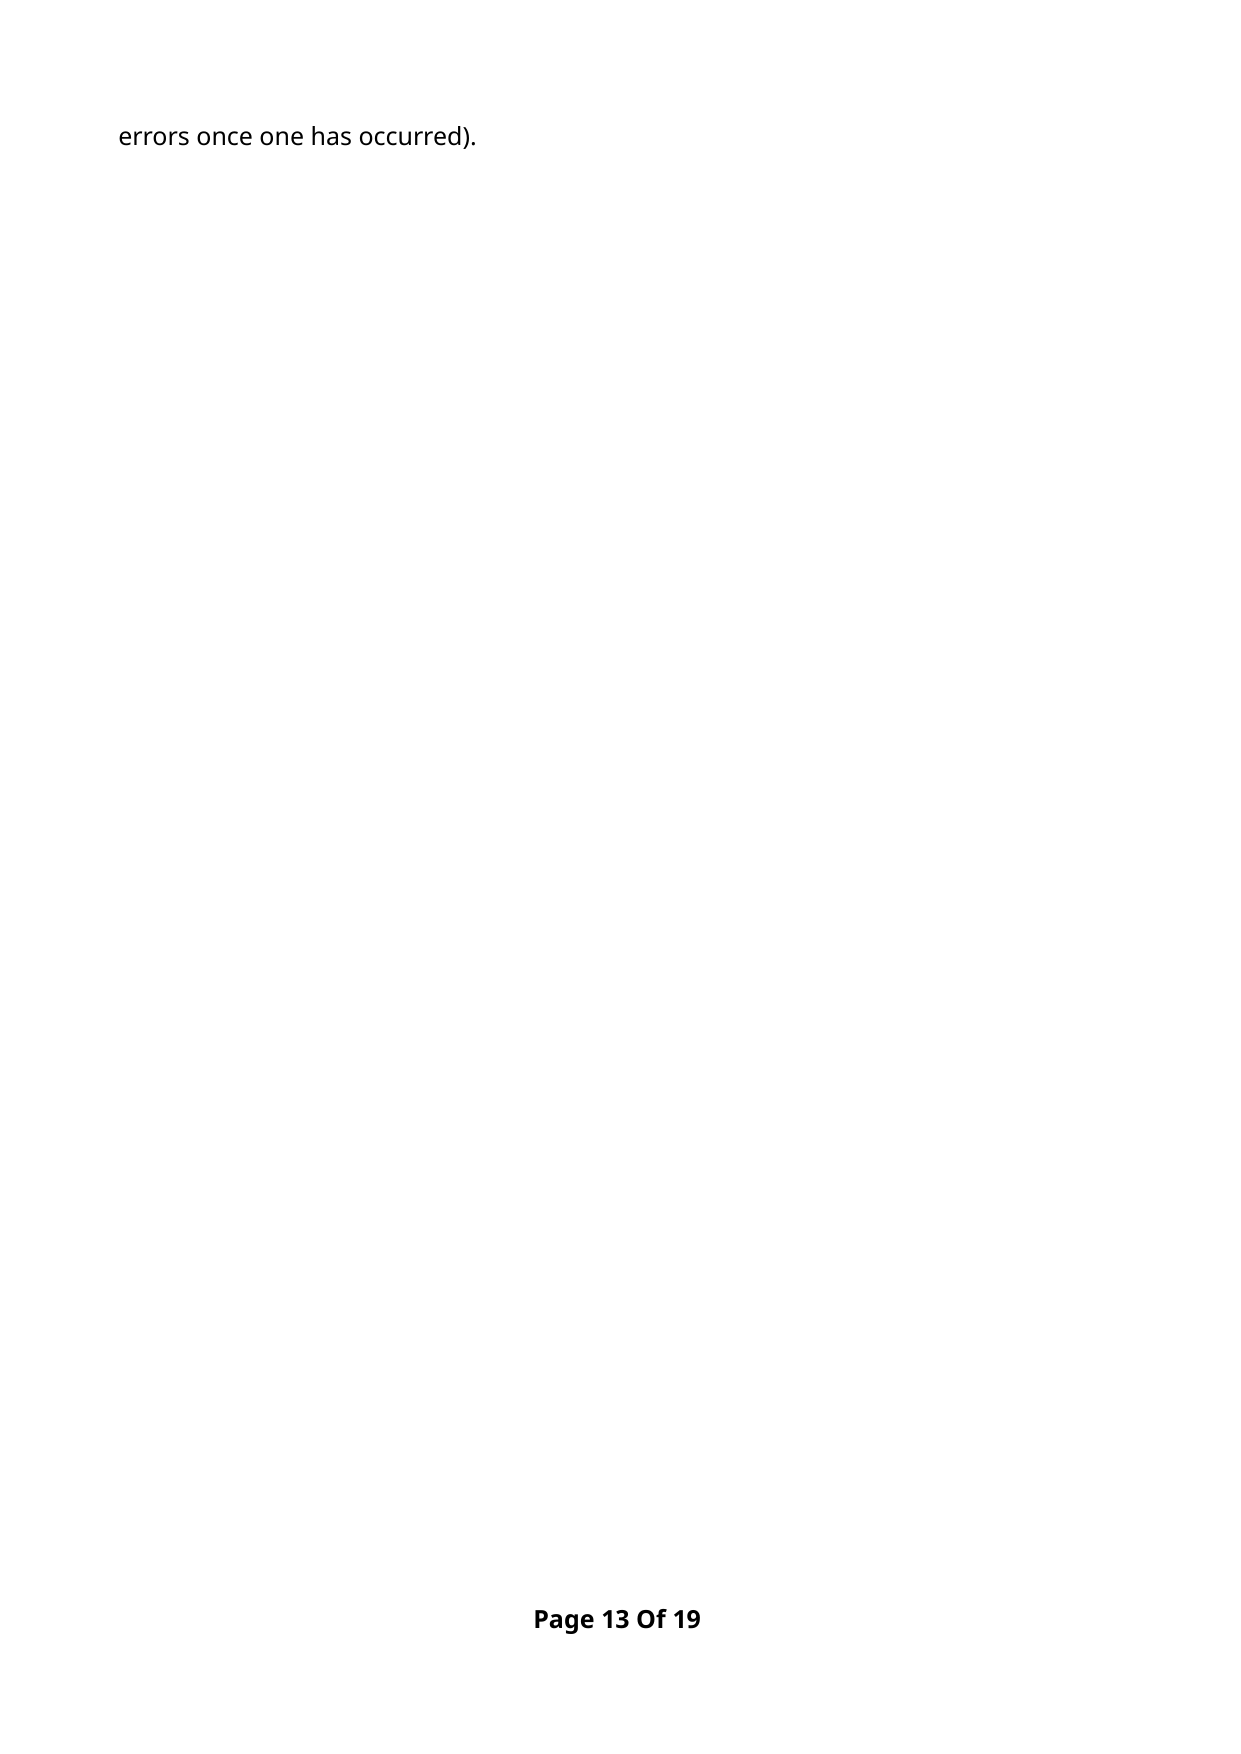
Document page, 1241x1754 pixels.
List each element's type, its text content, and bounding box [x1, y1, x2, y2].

text errors once one has occurred). [118, 118, 1122, 152]
